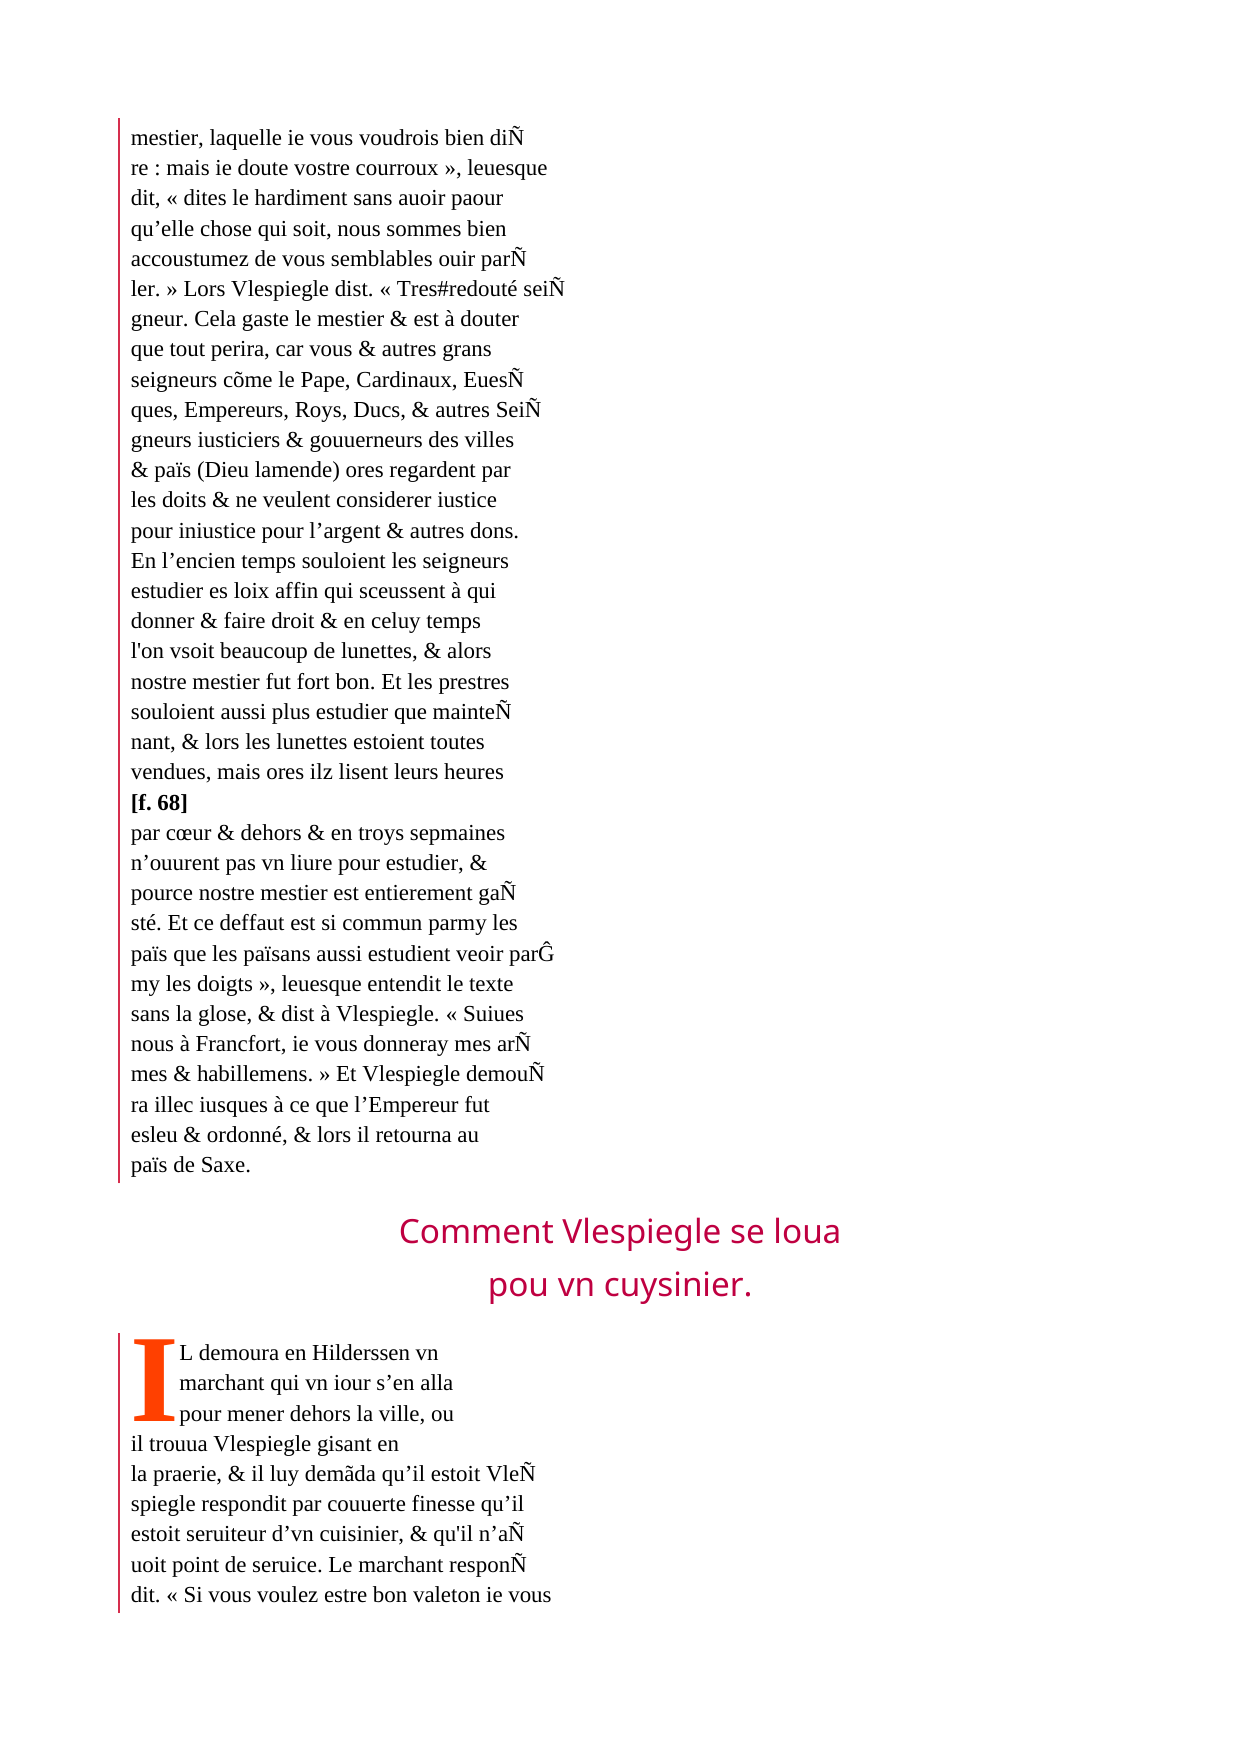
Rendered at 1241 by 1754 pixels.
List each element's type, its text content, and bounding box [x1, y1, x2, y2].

text IL demoura en Hilderssen vn marchant qui vn iour s’en alla pour mener dehors la ville, ou il trouua Vlespiegle gisant en la praerie, & il luy demãda qu’il estoit VleÑ spiegle respondit par couuerte finesse qu’il estoit seruiteur d’vn cuisinier, & qu'il n’aÑ uoit point de seruice. Le marchant responÑ dit. « Si vous voulez estre bon valeton ie vous [120, 1333, 1122, 1613]
text Comment Vlespiegle se loua pou vn cuysinier. [118, 1208, 1122, 1306]
text mestier, laquelle ie vous voudrois bien diÑ re : mais ie doute vostre courroux », leuesque dit, « dites le hardiment sans auoir paour qu’elle chose qui soit, nous sommes bien accoustumez de vous semblables ouir parÑ ler. » Lors Vlespiegle dist. « Tres#redouté seiÑ gneur. Cela gaste le mestier & est à douter que tout perira, car vous & autres grans seigneurs cõme le Pape, Cardinaux, EuesÑ ques, Empereurs, Roys, Ducs, & autres SeiÑ gneurs iusticiers & gouuerneurs des villes & païs (Dieu lamende) ores regardent par les doits & ne veulent considerer iustice pour iniustice pour l’argent & autres dons. En l’encien temps souloient les seigneurs estudier es loix affin qui sceussent à qui donner & faire droit & en celuy temps l'on vsoit beaucoup de lunettes, & alors nostre mestier fut fort bon. Et les prestres souloient aussi plus estudier que mainteÑ nant, & lors les lunettes estoient toutes vendues, mais ores ilz lisent leurs heures [f. 68] par cœur & dehors & en troys sepmaines n’ouurent pas vn liure pour estudier, & pource nostre mestier est entierement gaÑ sté. Et ce deffaut est si commun parmy les païs que les païsans aussi estudient veoir parĜ my les doigts », leuesque entendit le texte sans la glose, & dist à Vlespiegle. « Suiues nous à Francfort, ie vous donneray mes arÑ mes & habillemens. » Et Vlespiegle demouÑ ra illec iusques à ce que l’Empereur fut esleu & ordonné, & lors il retourna au païs de Saxe. [120, 118, 1122, 1183]
